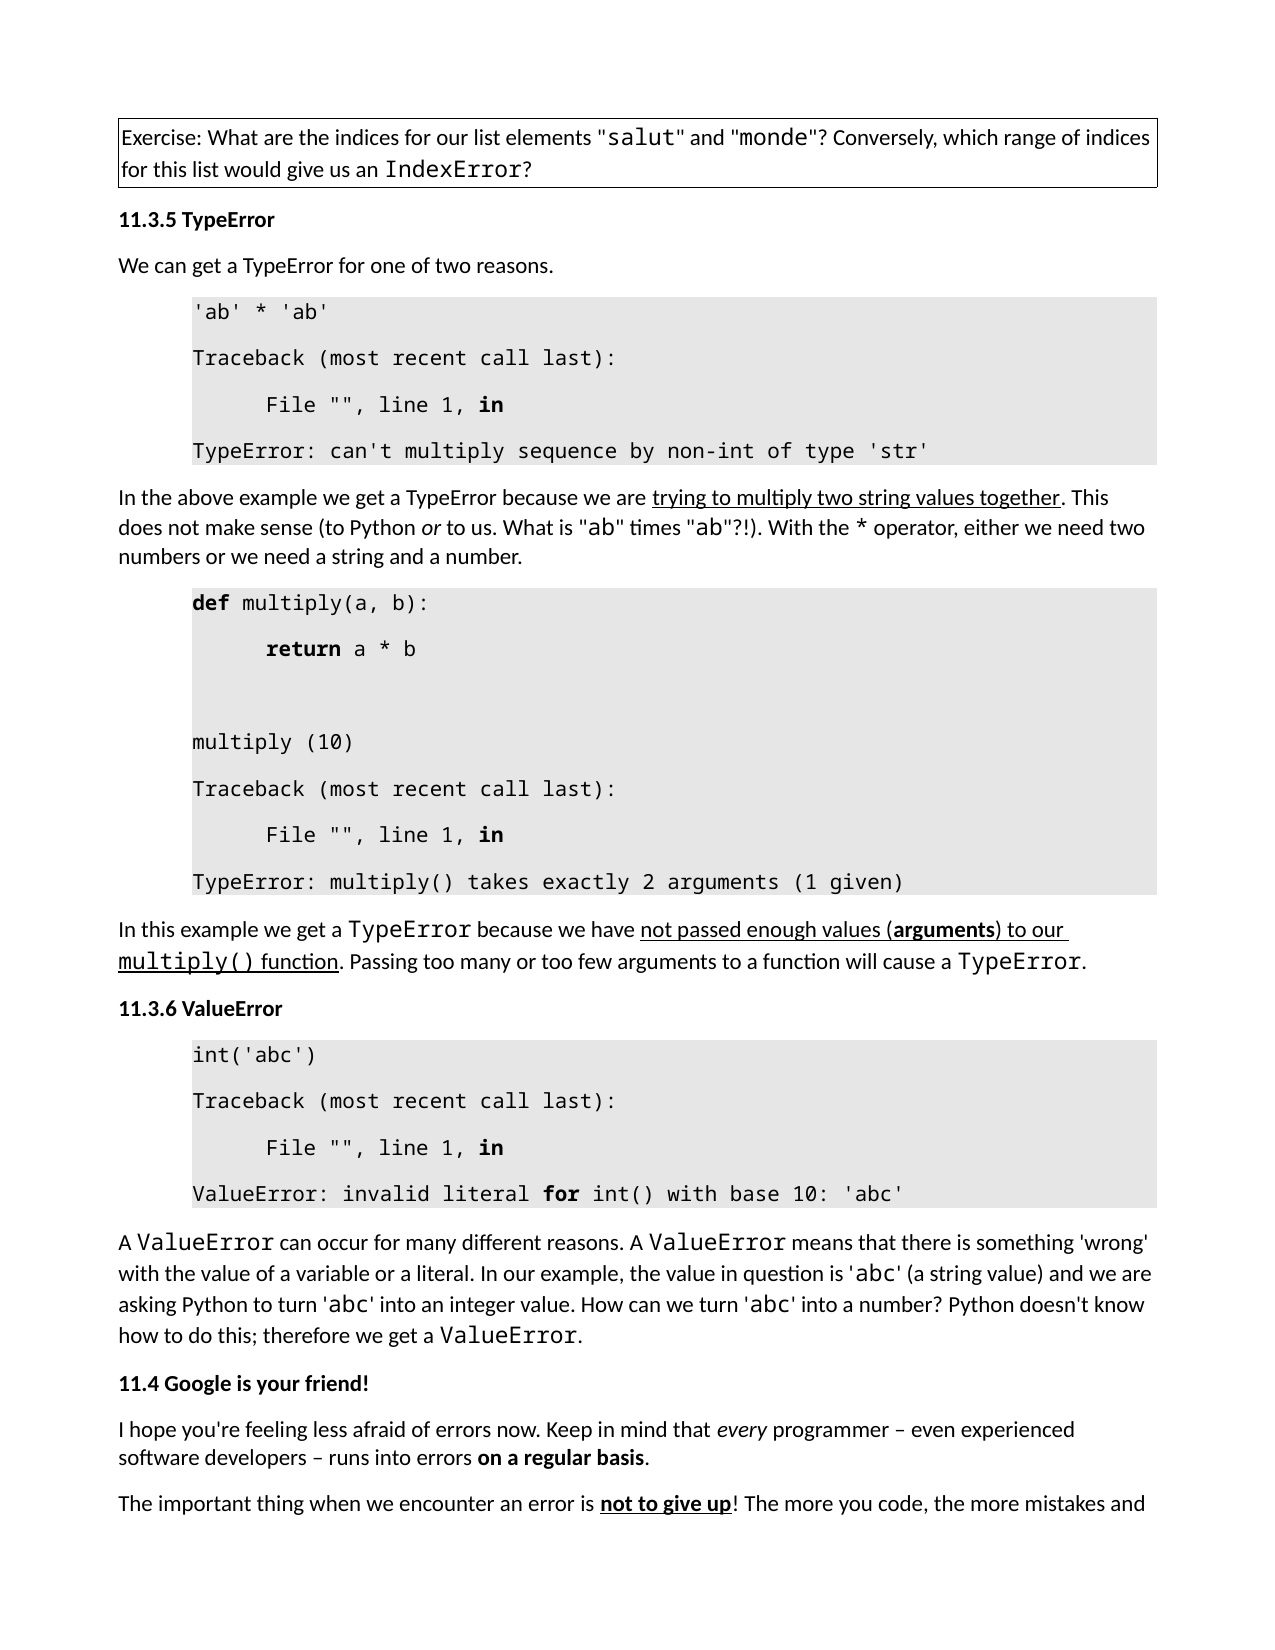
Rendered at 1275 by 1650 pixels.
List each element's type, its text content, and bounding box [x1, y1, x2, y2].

text multiply (10) [192, 727, 1157, 756]
text We can get a TypeError for one of two reasons. [118, 251, 1157, 279]
text Exercise: What are the indices for our list elements "salut" and "monde"? Conversely, which range of indices for this list would give us an IndexError? [119, 119, 1157, 187]
text 11.4 Google is your friend! [118, 1369, 1157, 1397]
text The important thing when we encounter an error is not to give up! The more you code, the more mistakes and [118, 1489, 1157, 1517]
text I hope you're feeling less afraid of errors now. Keep in mind that every programmer – even experienced software developers – runs into errors on a regular basis. [118, 1415, 1157, 1471]
text ValueError: invalid literal for int() with base 10: 'abc' [192, 1179, 1157, 1208]
text return a * b [192, 634, 1157, 663]
text 'ab' * 'ab' [192, 297, 1157, 325]
text int('abc') [192, 1040, 1157, 1068]
text 11.3.5 TypeError [118, 205, 1157, 233]
text In the above example we get a TypeError because we are trying to multiply two string values together. This does not make sense (to Python or to us. What is "ab" times "ab"?!). With the * operator, either we need two numbers or we need a string and a number. [118, 483, 1157, 570]
text File "", line 1, in [192, 820, 1157, 849]
text Traceback (most recent call last): [192, 343, 1157, 372]
text Traceback (most recent call last): [192, 774, 1157, 802]
text TypeError: can't multiply sequence by non-int of type 'str' [192, 436, 1157, 465]
text def multiply(a, b): [192, 588, 1157, 617]
text In this example we get a TypeError because we have not passed enough values (arguments) to our multiply() function. Passing too many or too few arguments to a function will cause a TypeError. [118, 913, 1157, 976]
text 11.3.6 ValueError [118, 994, 1157, 1022]
text File "", line 1, in [192, 390, 1157, 418]
text Traceback (most recent call last): [192, 1086, 1157, 1115]
text A ValueError can occur for many different reasons. A ValueError means that there is something 'wrong' with the value of a variable or a literal. In our example, the value in question is 'abc' (a string value) and we are asking Python to turn 'abc' into an integer value. How can we turn 'abc' into a number? Python doesn't know how to do this; therefore we get a ValueError. [118, 1226, 1157, 1351]
text File "", line 1, in [192, 1133, 1157, 1161]
text TypeError: multiply() takes exactly 2 arguments (1 given) [192, 867, 1157, 895]
